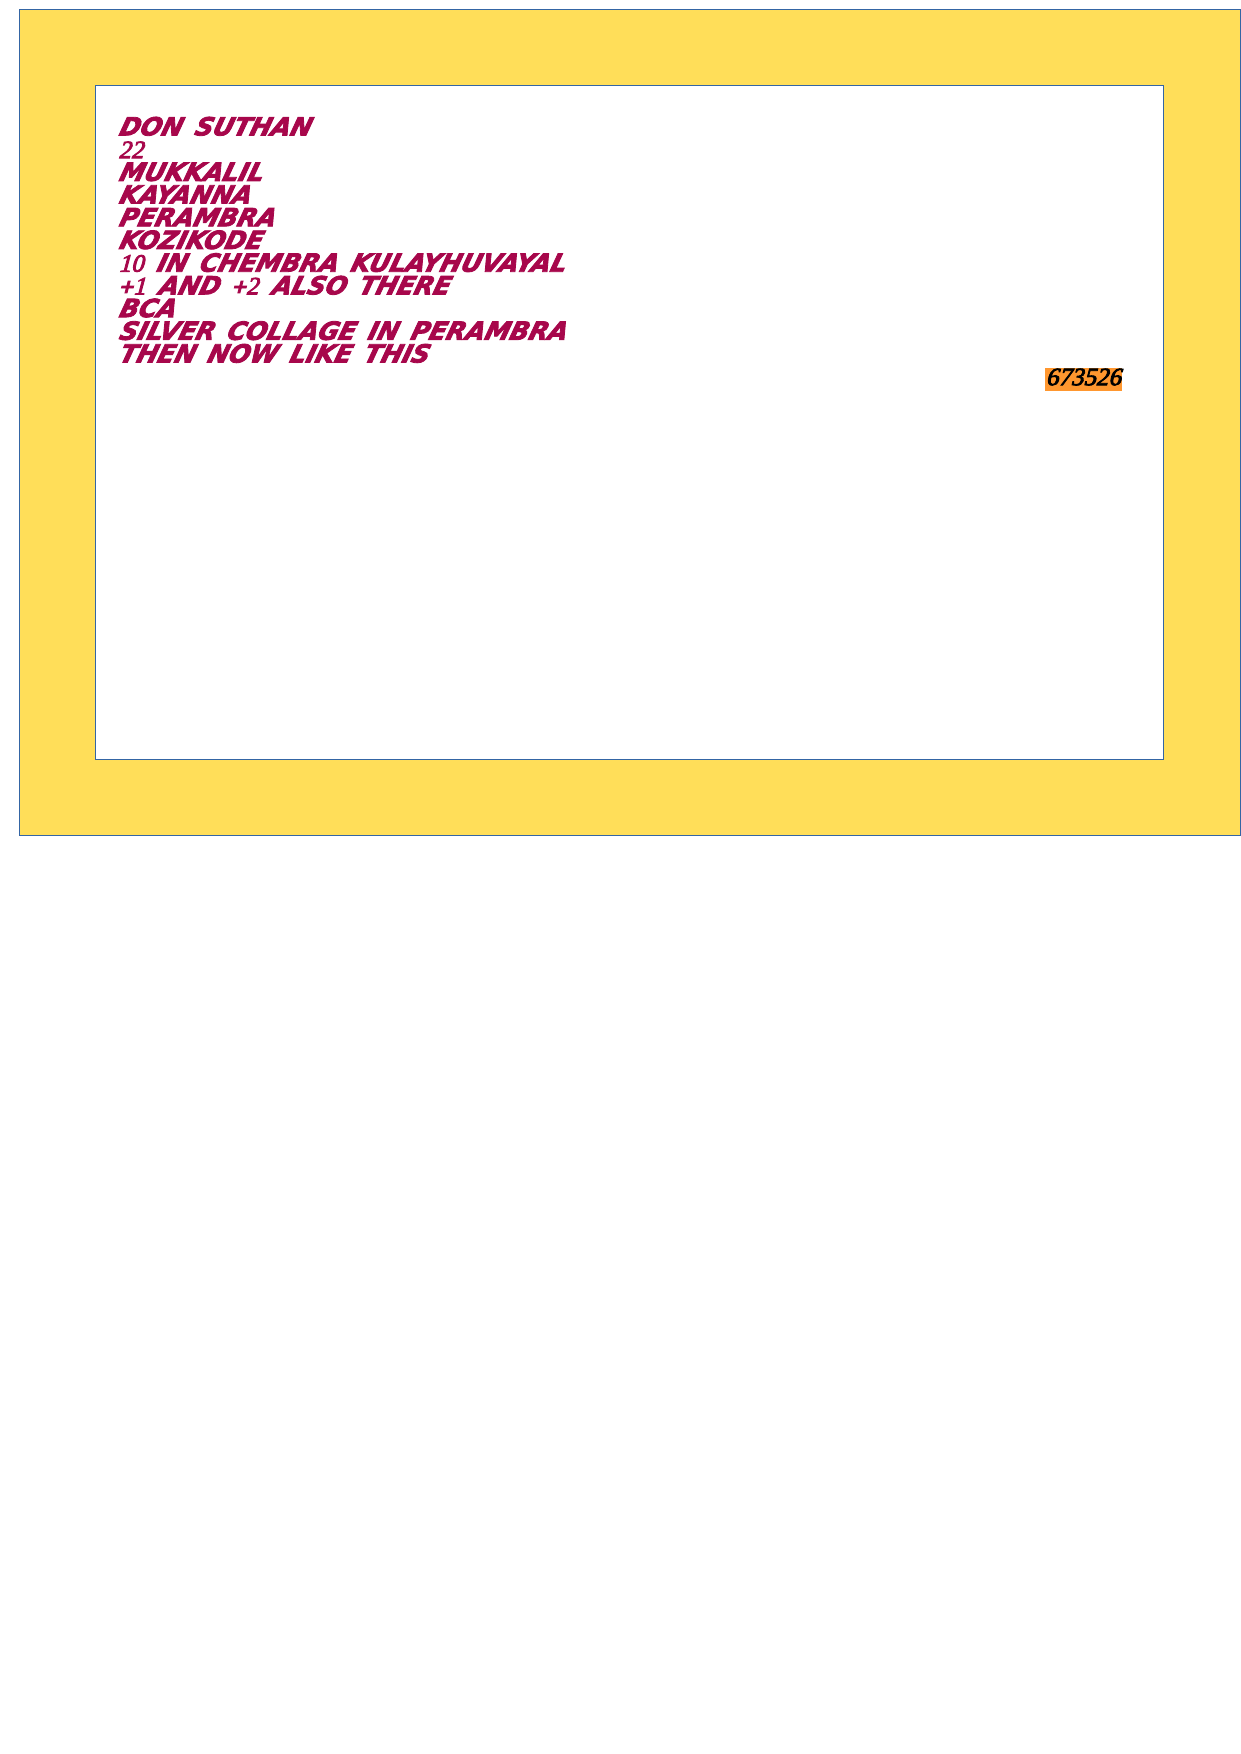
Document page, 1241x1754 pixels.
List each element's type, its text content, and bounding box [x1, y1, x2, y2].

text MUKKALIL [118, 163, 1122, 186]
text KAYANNA [118, 186, 1122, 209]
text 673526 [768, 368, 1122, 391]
text THEN NOW LIKE THIS [118, 345, 1122, 368]
text 22 [118, 141, 1122, 163]
text +1 AND +2 ALSO THERE [118, 277, 1122, 300]
text DON SUTHAN [118, 118, 1122, 141]
text BCA [118, 300, 1122, 322]
text 10 IN CHEMBRA KULAYHUVAYAL [118, 254, 1122, 277]
text SILVER COLLAGE IN PERAMBRA [118, 322, 1122, 345]
text KOZIKODE [118, 232, 1122, 254]
text PERAMBRA [118, 209, 1122, 232]
